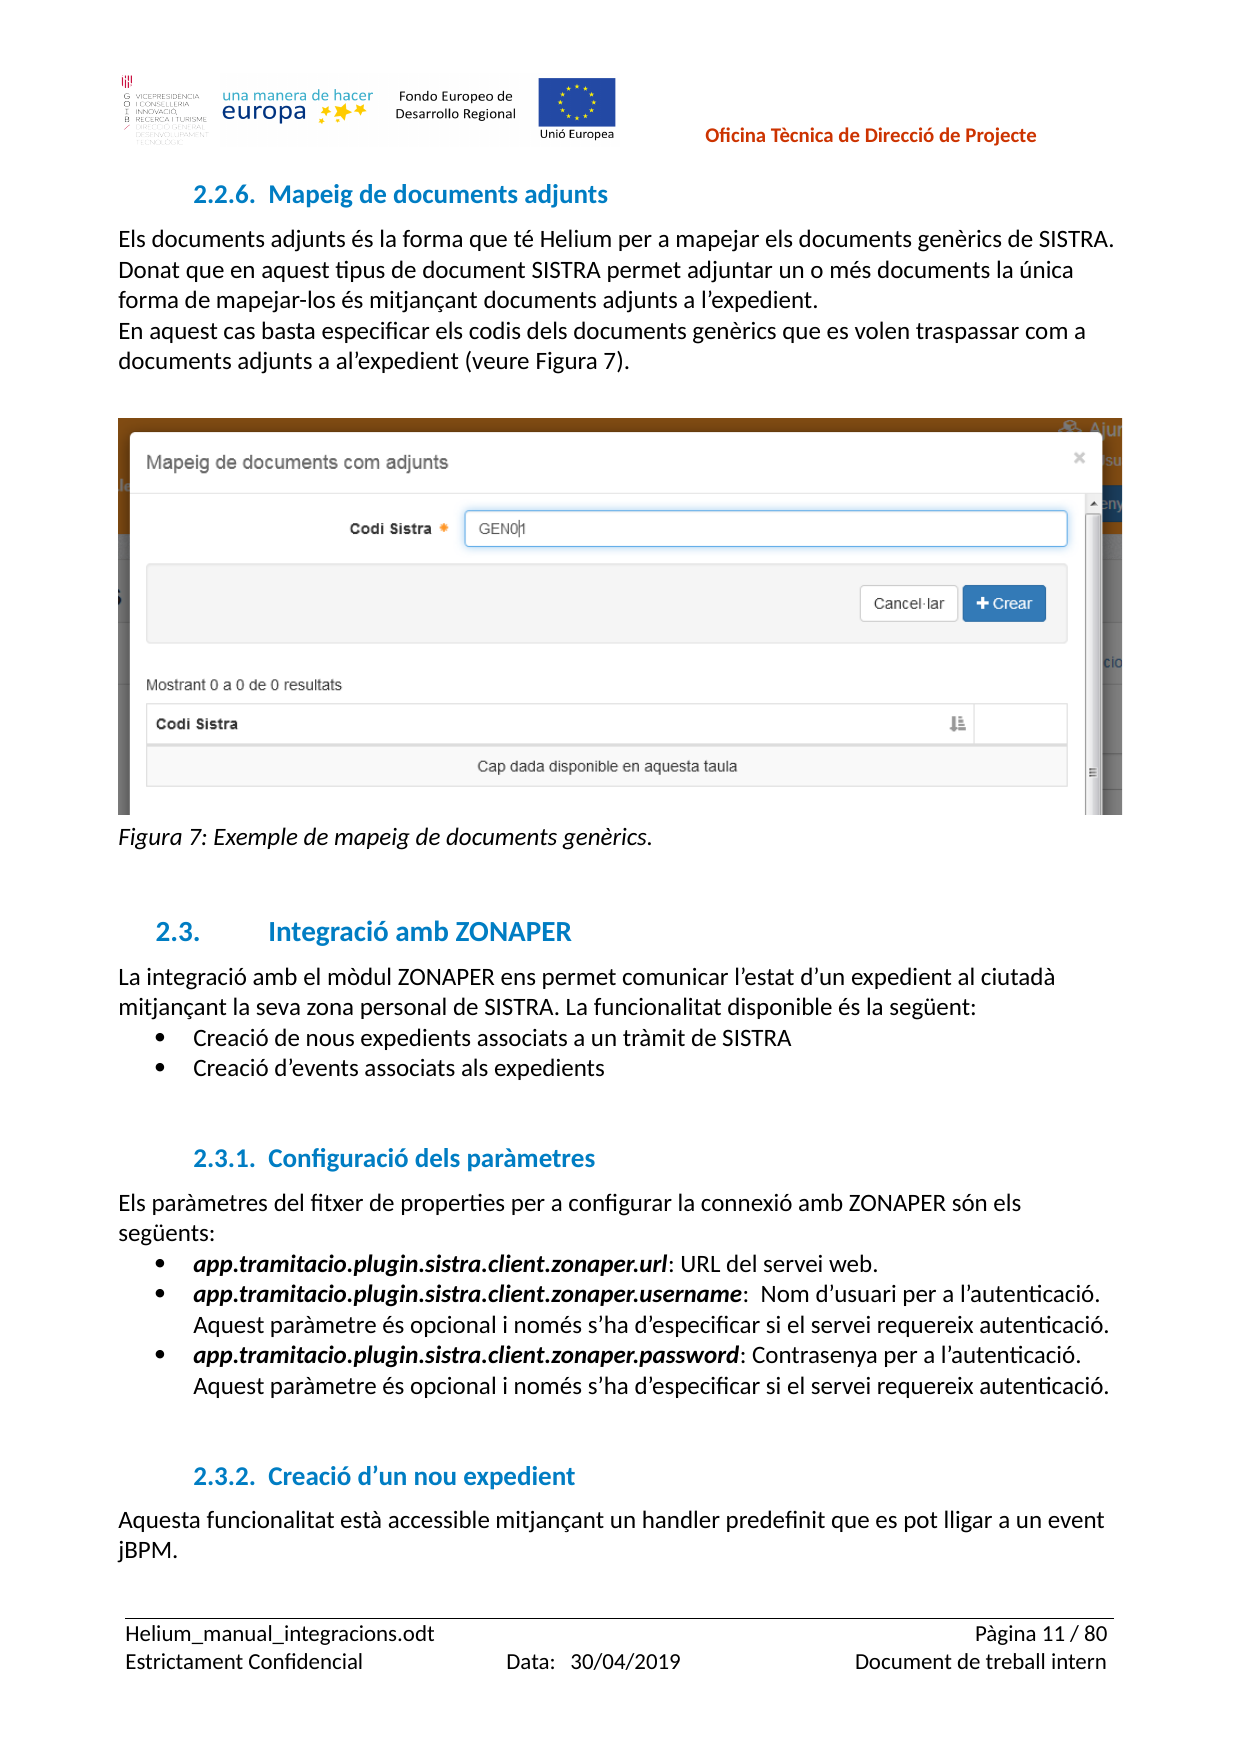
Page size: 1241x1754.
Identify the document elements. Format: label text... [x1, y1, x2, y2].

picture [118, 418, 1123, 815]
list Creació d’events associats als expedients [156, 1052, 1122, 1083]
subtitle Creació d’un nou expedient [193, 1459, 1122, 1492]
text Figura 7: Exemple de mapeig de documents genèrics. [118, 815, 1122, 852]
list app.tramitacio.plugin.sistra.client.zonaper.password: Contrasenya per a l’autenticació. Aquest paràmetre és opcional i només s’ha d’especificar si el servei requereix autenticació. [156, 1339, 1122, 1400]
text Els documents adjunts és la forma que té Helium per a mapejar els documents genèrics de SISTRA. Donat que en aquest tipus de document SISTRA permet adjuntar un o més documents la única forma de mapejar-los és mitjançant documents adjunts a l’expedient. [118, 223, 1122, 315]
list app.tramitacio.plugin.sistra.client.zonaper.url: URL del servei web. [156, 1248, 1122, 1278]
text Aquesta funcionalitat està accessible mitjançant un handler predefinit que es pot lligar a un event jBPM. [118, 1504, 1122, 1565]
picture [219, 73, 621, 147]
subtitle Integració amb ZONAPER [155, 913, 1122, 948]
list Creació de nous expedients associats a un tràmit de SISTRA [156, 1022, 1122, 1052]
list app.tramitacio.plugin.sistra.client.zonaper.username: Nom d’usuari per a l’autenticació. Aquest paràmetre és opcional i només s’ha d’especificar si el servei requereix autenticació. [156, 1278, 1122, 1339]
text La integració amb el mòdul ZONAPER ens permet comunicar l’estat d’un expedient al ciutadà mitjançant la seva zona personal de SISTRA. La funcionalitat disponible és la següent: [118, 961, 1122, 1022]
text Els paràmetres del fitxer de properties per a configurar la connexió amb ZONAPER són els següents: [118, 1187, 1122, 1248]
text En aquest cas basta especificar els codis dels documents genèrics que es volen traspassar com a documents adjunts a al’expedient (veure Figura 7). [118, 315, 1122, 376]
picture [118, 73, 213, 147]
subtitle Mapeig de documents adjunts [193, 178, 1122, 211]
subtitle Configuració dels paràmetres [193, 1141, 1122, 1174]
